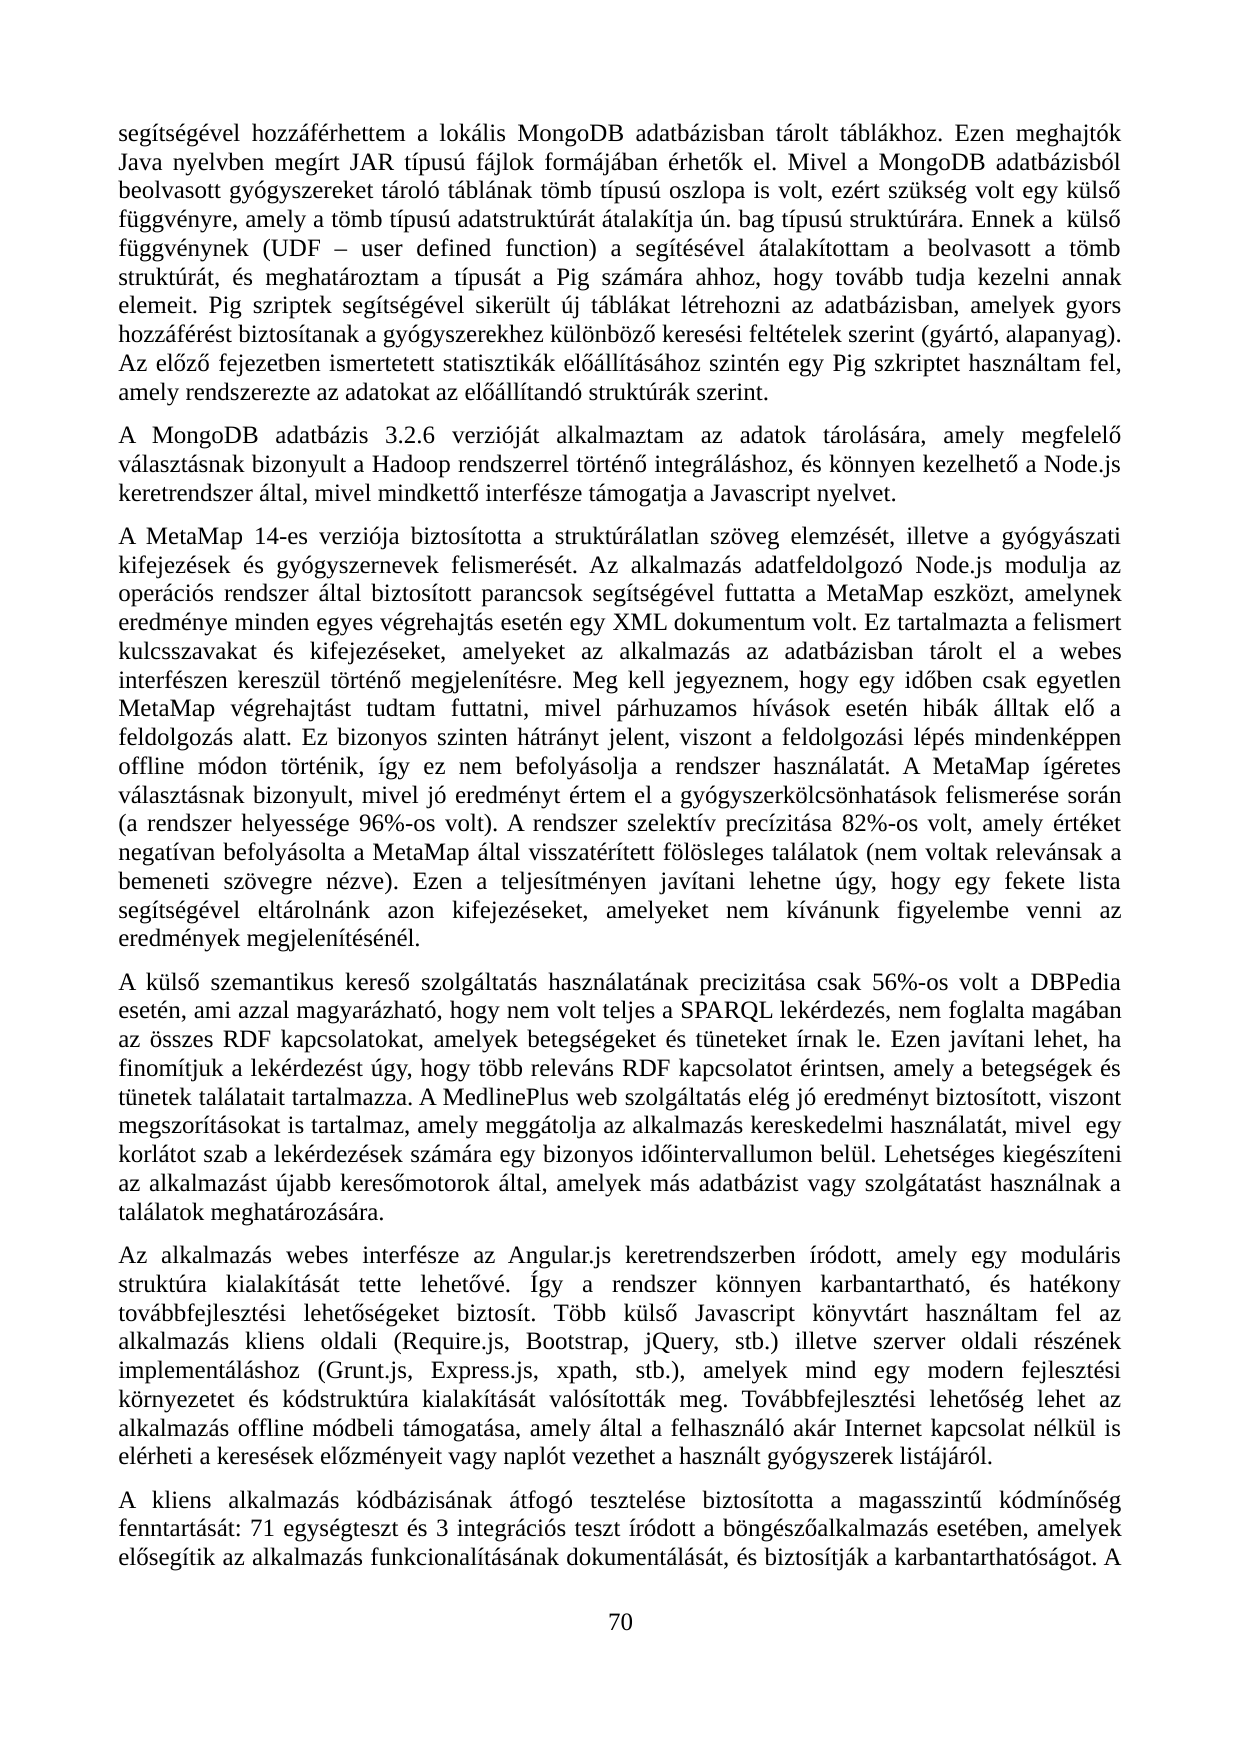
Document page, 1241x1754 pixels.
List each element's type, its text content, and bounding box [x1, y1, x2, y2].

text A MetaMap 14-es verziója biztosította a struktúrálatlan szöveg elemzését, illetve a gyógyászati kifejezések és gyógyszernevek felismerését. Az alkalmazás adatfeldolgozó Node.js modulja az operációs rendszer által biztosított parancsok segítségével futtatta a MetaMap eszközt, amelynek eredménye minden egyes végrehajtás esetén egy XML dokumentum volt. Ez tartalmazta a felismert kulcsszavakat és kifejezéseket, amelyeket az alkalmazás az adatbázisban tárolt el a webes interfészen kereszül történő megjelenítésre. Meg kell jegyeznem, hogy egy időben csak egyetlen MetaMap végrehajtást tudtam futtatni, mivel párhuzamos hívások esetén hibák álltak elő a feldolgozás alatt. Ez bizonyos szinten hátrányt jelent, viszont a feldolgozási lépés mindenképpen offline módon történik, így ez nem befolyásolja a rendszer használatát. A MetaMap ígéretes választásnak bizonyult, mivel jó eredményt értem el a gyógyszerkölcsönhatások felismerése során (a rendszer helyessége 96%-os volt). A rendszer szelektív precízitása 82%-os volt, amely értéket negatívan befolyásolta a MetaMap által visszatérített fölösleges találatok (nem voltak relevánsak a bemeneti szövegre nézve). Ezen a teljesítményen javítani lehetne úgy, hogy egy fekete lista segítségével eltárolnánk azon kifejezéseket, amelyeket nem kívánunk figyelembe venni az eredmények megjelenítésénél. [118, 521, 1122, 952]
text A MongoDB adatbázis 3.2.6 verzióját alkalmaztam az adatok tárolására, amely megfelelő választásnak bizonyult a Hadoop rendszerrel történő integráláshoz, és könnyen kezelhető a Node.js keretrendszer által, mivel mindkettő interfésze támogatja a Javascript nyelvet. [118, 420, 1122, 506]
text segítségével hozzáférhettem a lokális MongoDB adatbázisban tárolt táblákhoz. Ezen meghajtók Java nyelvben megírt JAR típusú fájlok formájában érhetők el. Mivel a MongoDB adatbázisból beolvasott gyógyszereket tároló táblának tömb típusú oszlopa is volt, ezért szükség volt egy külső függvényre, amely a tömb típusú adatstruktúrát átalakítja ún. bag típusú struktúrára. Ennek a külső függvénynek (UDF – user defined function) a segítésével átalakítottam a beolvasott a tömb struktúrát, és meghatároztam a típusát a Pig számára ahhoz, hogy tovább tudja kezelni annak elemeit. Pig szriptek segítségével sikerült új táblákat létrehozni az adatbázisban, amelyek gyors hozzáférést biztosítanak a gyógyszerekhez különböző keresési feltételek szerint (gyártó, alapanyag). Az előző fejezetben ismertetett statisztikák előállításához szintén egy Pig szkriptet használtam fel, amely rendszerezte az adatokat az előállítandó struktúrák szerint. [118, 118, 1122, 406]
text A külső szemantikus kereső szolgáltatás használatának precizitása csak 56%-os volt a DBPedia esetén, ami azzal magyarázható, hogy nem volt teljes a SPARQL lekérdezés, nem foglalta magában az összes RDF kapcsolatokat, amelyek betegségeket és tüneteket írnak le. Ezen javítani lehet, ha finomítjuk a lekérdezést úgy, hogy több releváns RDF kapcsolatot érintsen, amely a betegségek és tünetek találatait tartalmazza. A MedlinePlus web szolgáltatás elég jó eredményt biztosított, viszont megszorításokat is tartalmaz, amely meggátolja az alkalmazás kereskedelmi használatát, mivel egy korlátot szab a lekérdezések számára egy bizonyos időintervallumon belül. Lehetséges kiegészíteni az alkalmazást újabb keresőmotorok által, amelyek más adatbázist vagy szolgátatást használnak a találatok meghatározására. [118, 967, 1122, 1226]
text Az alkalmazás webes interfésze az Angular.js keretrendszerben íródott, amely egy moduláris struktúra kialakítását tette lehetővé. Így a rendszer könnyen karbantartható, és hatékony továbbfejlesztési lehetőségeket biztosít. Több külső Javascript könyvtárt használtam fel az alkalmazás kliens oldali (Require.js, Bootstrap, jQuery, stb.) illetve szerver oldali részének implementáláshoz (Grunt.js, Express.js, xpath, stb.), amelyek mind egy modern fejlesztési környezetet és kódstruktúra kialakítását valósították meg. Továbbfejlesztési lehetőség lehet az alkalmazás offline módbeli támogatása, amely által a felhasználó akár Internet kapcsolat nélkül is elérheti a keresések előzményeit vagy naplót vezethet a használt gyógyszerek listájáról. [118, 1240, 1122, 1470]
text A kliens alkalmazás kódbázisának átfogó tesztelése biztosította a magasszintű kódmínőség fenntartását: 71 egységteszt és 3 integrációs teszt íródott a böngészőalkalmazás esetében, amelyek elősegítik az alkalmazás funkcionalításának dokumentálását, és biztosítják a karbantarthatóságot. A [118, 1485, 1122, 1571]
